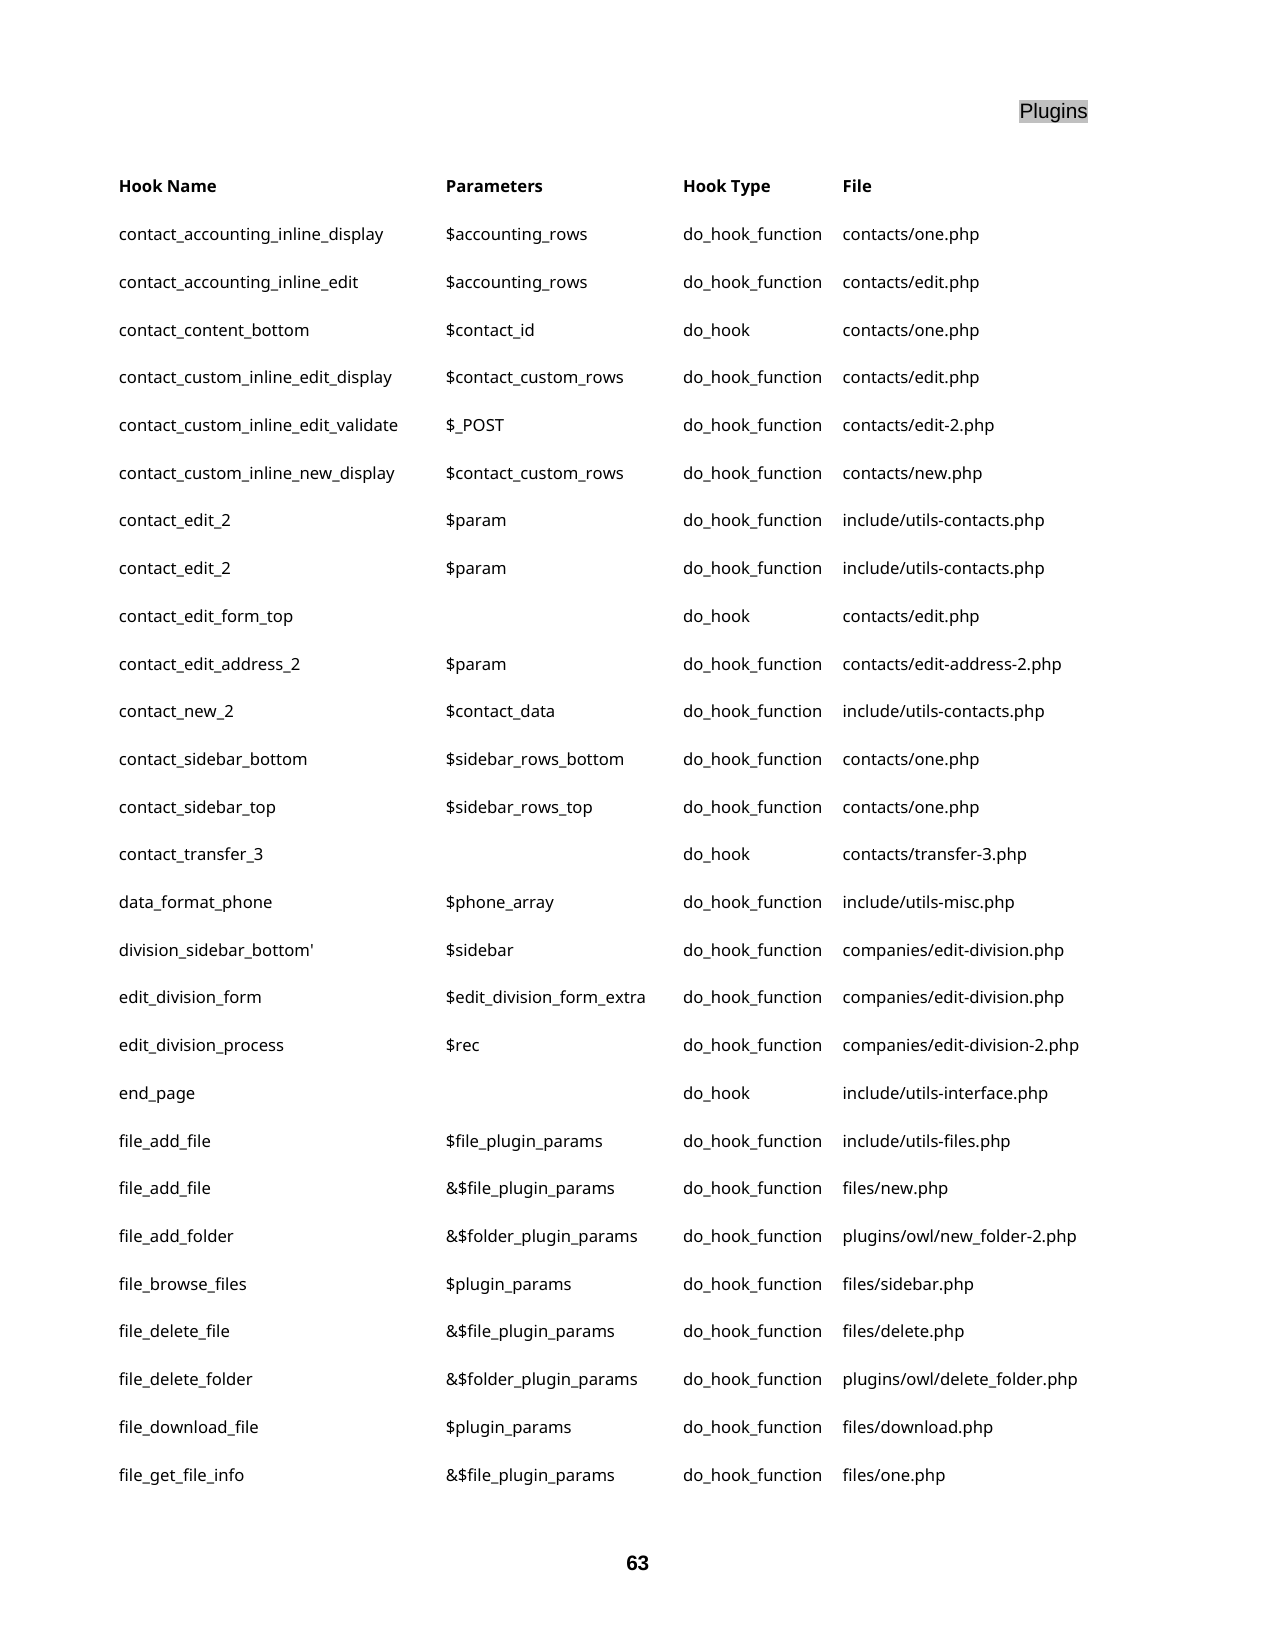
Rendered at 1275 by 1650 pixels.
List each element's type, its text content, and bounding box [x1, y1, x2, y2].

table_cell $param [443, 484, 680, 532]
table_cell include/utils-files.php [839, 1104, 1191, 1152]
table_cell do_hook_function [680, 1104, 839, 1152]
table_cell contacts/edit-2.php [839, 389, 1191, 436]
table_cell $contact_data [443, 675, 680, 722]
table_cell do_hook_function [680, 1009, 839, 1056]
table_cell companies/edit-division.php [839, 913, 1191, 961]
table_cell include/utils-contacts.php [839, 675, 1191, 722]
table_cell division_sidebar_bottom' [116, 913, 442, 961]
table_cell do_hook_function [680, 198, 839, 245]
table_cell do_hook_function [680, 532, 839, 579]
table_cell $_POST [443, 389, 680, 436]
table_cell do_hook_function [680, 913, 839, 961]
table_cell do_hook_function [680, 245, 839, 293]
table_cell do_hook_function [680, 770, 839, 818]
table_cell do_hook_function [680, 675, 839, 722]
table_cell contact_edit_2 [116, 532, 442, 579]
table_cell do_hook_function [680, 1295, 839, 1343]
table_cell $sidebar_rows_bottom [443, 723, 680, 770]
table_cell &$file_plugin_params [443, 1295, 680, 1343]
table_cell $edit_division_form_extra [443, 961, 680, 1009]
table_cell contact_sidebar_top [116, 770, 442, 818]
table_cell do_hook_function [680, 341, 839, 388]
table_cell [443, 818, 680, 866]
table_cell contact_accounting_inline_edit [116, 245, 442, 293]
table_cell &$folder_plugin_params [443, 1343, 680, 1390]
table_cell $plugin_params [443, 1390, 680, 1438]
table_cell do_hook_function [680, 627, 839, 675]
table_cell file_get_file_info [116, 1438, 442, 1486]
table_cell file_add_file [116, 1152, 442, 1199]
table_cell [443, 1056, 680, 1104]
table_header Hook Name [116, 150, 442, 198]
table_cell do_hook [680, 579, 839, 627]
table_cell do_hook_function [680, 1200, 839, 1247]
table_cell do_hook_function [680, 436, 839, 484]
table_cell include/utils-interface.php [839, 1056, 1191, 1104]
table_cell contact_custom_inline_edit_validate [116, 389, 442, 436]
table_header Parameters [443, 150, 680, 198]
table_cell &$file_plugin_params [443, 1438, 680, 1486]
table_cell file_add_folder [116, 1200, 442, 1247]
table_cell contact_new_2 [116, 675, 442, 722]
table_cell include/utils-contacts.php [839, 484, 1191, 532]
table_cell contact_sidebar_bottom [116, 723, 442, 770]
table_cell plugins/owl/new_folder-2.php [839, 1200, 1191, 1247]
table_cell data_format_phone [116, 866, 442, 913]
table_cell contacts/new.php [839, 436, 1191, 484]
table_cell edit_division_form [116, 961, 442, 1009]
table_cell contact_accounting_inline_display [116, 198, 442, 245]
table_cell $accounting_rows [443, 245, 680, 293]
table_cell contact_transfer_3 [116, 818, 442, 866]
table_cell $param [443, 532, 680, 579]
table_cell file_delete_file [116, 1295, 442, 1343]
table_cell $plugin_params [443, 1247, 680, 1295]
table_cell do_hook_function [680, 389, 839, 436]
table_cell $rec [443, 1009, 680, 1056]
table_cell contacts/one.php [839, 293, 1191, 341]
table_cell $accounting_rows [443, 198, 680, 245]
table_cell $contact_custom_rows [443, 436, 680, 484]
table_cell $file_plugin_params [443, 1104, 680, 1152]
table_cell contact_edit_form_top [116, 579, 442, 627]
table_cell file_delete_folder [116, 1343, 442, 1390]
table_cell files/one.php [839, 1438, 1191, 1486]
table_cell &$file_plugin_params [443, 1152, 680, 1199]
table_cell contact_custom_inline_edit_display [116, 341, 442, 388]
table_cell contact_edit_address_2 [116, 627, 442, 675]
table_cell do_hook_function [680, 1247, 839, 1295]
table_cell include/utils-misc.php [839, 866, 1191, 913]
table_cell contact_custom_inline_new_display [116, 436, 442, 484]
table_cell do_hook [680, 1056, 839, 1104]
table_cell do_hook_function [680, 961, 839, 1009]
table_cell do_hook_function [680, 1438, 839, 1486]
table_cell $contact_id [443, 293, 680, 341]
table_cell contact_edit_2 [116, 484, 442, 532]
table_cell contacts/transfer-3.php [839, 818, 1191, 866]
table_cell file_browse_files [116, 1247, 442, 1295]
table_cell do_hook_function [680, 866, 839, 913]
table_cell do_hook_function [680, 723, 839, 770]
table_cell do_hook_function [680, 1390, 839, 1438]
table_cell contacts/edit-address-2.php [839, 627, 1191, 675]
table_cell contacts/edit.php [839, 245, 1191, 293]
table_cell $sidebar [443, 913, 680, 961]
table_cell do_hook_function [680, 1343, 839, 1390]
table_cell contacts/one.php [839, 723, 1191, 770]
table_cell file_download_file [116, 1390, 442, 1438]
table_cell files/new.php [839, 1152, 1191, 1199]
table_cell include/utils-contacts.php [839, 532, 1191, 579]
table_cell contacts/one.php [839, 770, 1191, 818]
table_cell contacts/one.php [839, 198, 1191, 245]
table_cell &$folder_plugin_params [443, 1200, 680, 1247]
table_cell do_hook_function [680, 1152, 839, 1199]
table_cell file_add_file [116, 1104, 442, 1152]
table_cell do_hook [680, 293, 839, 341]
table_cell $contact_custom_rows [443, 341, 680, 388]
table_cell edit_division_process [116, 1009, 442, 1056]
table_header File [839, 150, 1191, 198]
table_cell [443, 579, 680, 627]
table_cell files/sidebar.php [839, 1247, 1191, 1295]
table_header Hook Type [680, 150, 839, 198]
table_cell do_hook [680, 818, 839, 866]
table_cell $sidebar_rows_top [443, 770, 680, 818]
table_cell contacts/edit.php [839, 579, 1191, 627]
table_cell $phone_array [443, 866, 680, 913]
table_cell contacts/edit.php [839, 341, 1191, 388]
table_cell files/download.php [839, 1390, 1191, 1438]
table_cell companies/edit-division.php [839, 961, 1191, 1009]
table_cell end_page [116, 1056, 442, 1104]
table_cell plugins/owl/delete_folder.php [839, 1343, 1191, 1390]
table_cell contact_content_bottom [116, 293, 442, 341]
table_cell $param [443, 627, 680, 675]
table_cell do_hook_function [680, 484, 839, 532]
table_cell files/delete.php [839, 1295, 1191, 1343]
table_cell companies/edit-division-2.php [839, 1009, 1191, 1056]
